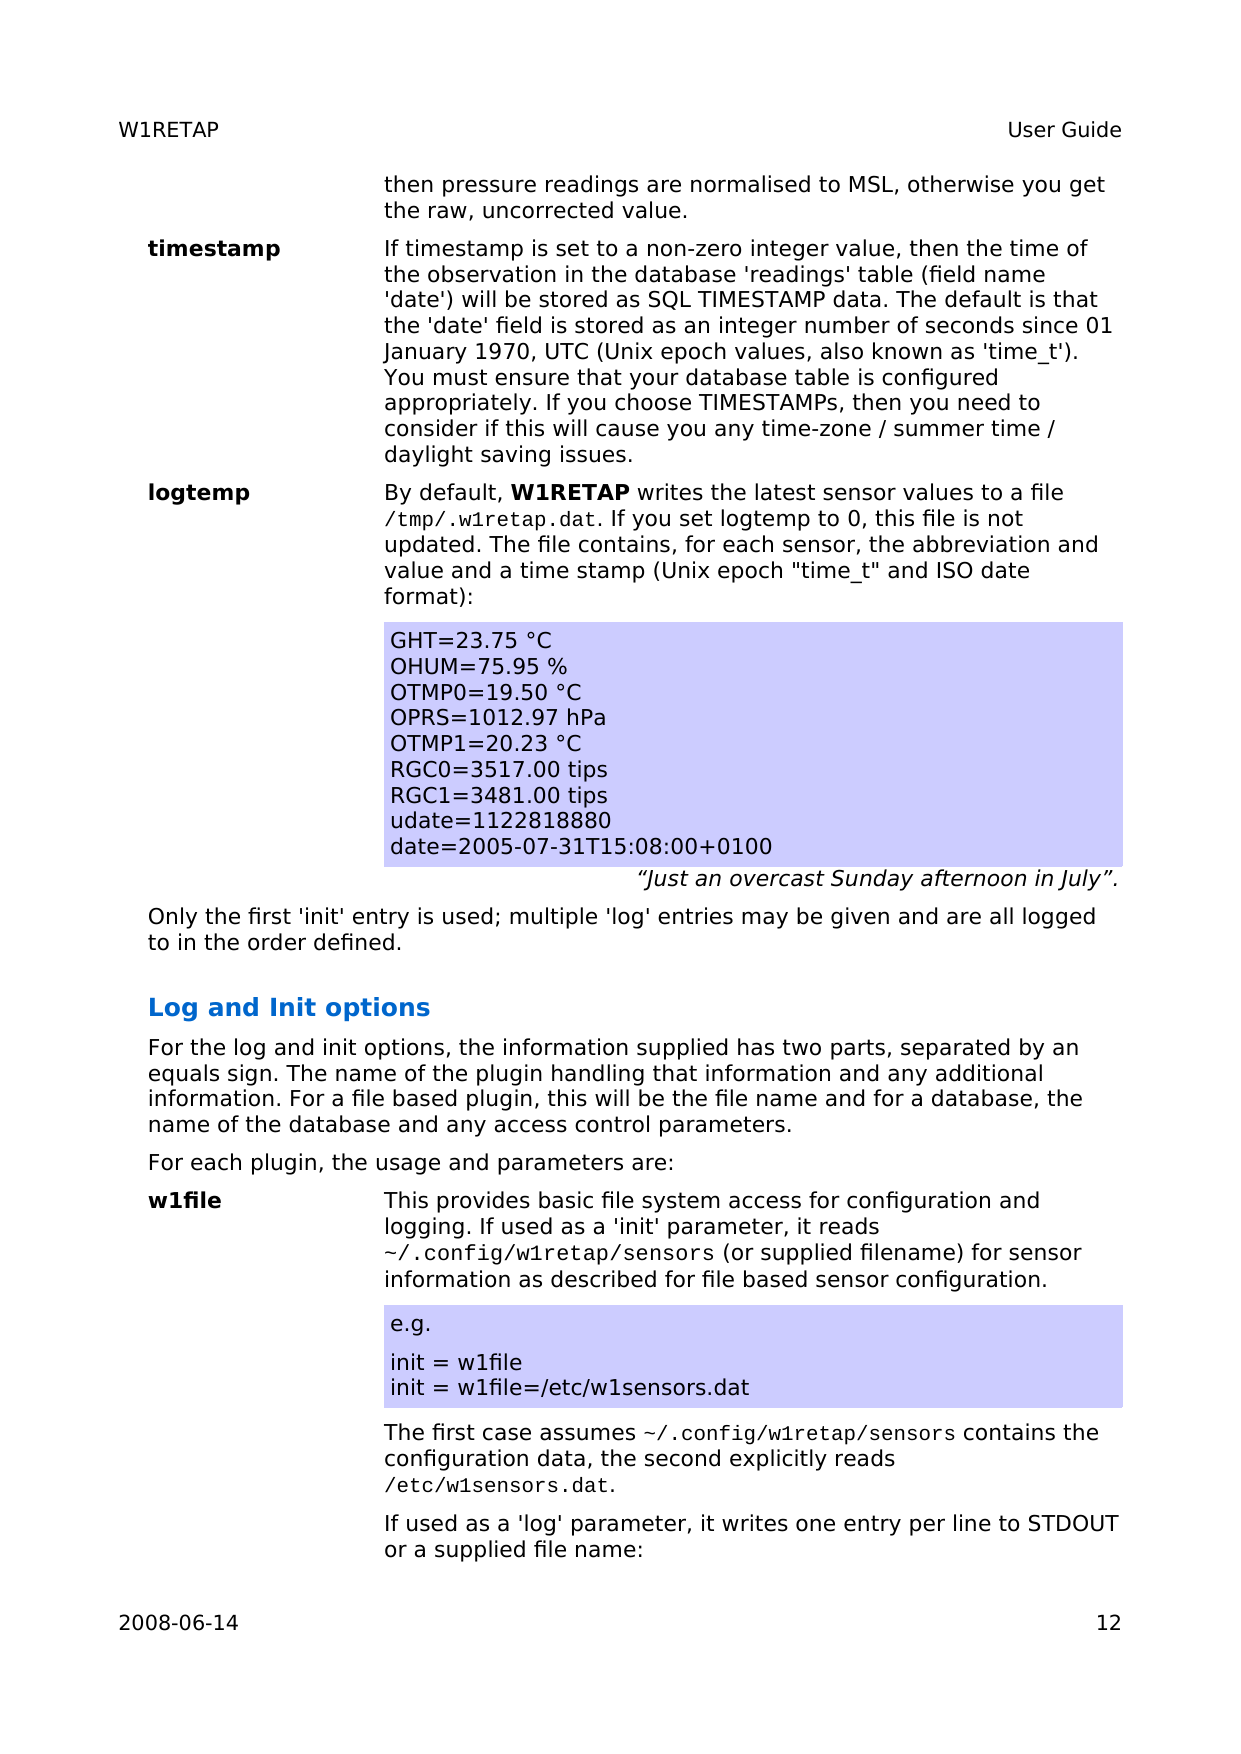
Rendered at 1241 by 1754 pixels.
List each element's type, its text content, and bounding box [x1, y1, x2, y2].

text GHT=23.75 °C OHUM=75.95 % OTMP0=19.50 °C OPRS=1012.97 hPa OTMP1=20.23 °C RGC0=3517.00 tips RGC1=3481.00 tips udate=1122818880 date=2005-07-31T15:08:00+0100 [385, 623, 1122, 866]
list timestamp If timestamp is set to a non-zero integer value, then the time of the observation in the database 'readings' table (field name 'date') will be stored as SQL TIMESTAMP data. The default is that the 'date' field is stored as an integer number of seconds since 01 January 1970, UTC (Unix epoch values, also known as 'time_t'). You must ensure that your database table is configured appropriately. If you choose TIMESTAMPs, then you need to consider if this will cause you any time-zone / summer time / daylight saving issues. [148, 236, 1122, 467]
text init = w1file init = w1file=/etc/w1sensors.dat [385, 1343, 1122, 1407]
list logtemp By default, W1RETAP writes the latest sensor values to a file /tmp/.w1retap.dat. If you set logtemp to 0, this file is not updated. The file contains, for each sensor, the abbreviation and value and a time stamp (Unix epoch "time_t" and ISO date format): [148, 480, 1122, 609]
list w1file This provides basic file system access for configuration and logging. If used as a 'init' parameter, it reads ~/.config/w1retap/sensors (or supplied filename) for sensor information as described for file based sensor configuration. [148, 1188, 1122, 1293]
list The first case assumes ~/.config/w1retap/sensors contains the configuration data, the second explicitly reads /etc/w1sensors.dat. [148, 1419, 1122, 1499]
list If used as a 'log' parameter, it writes one entry per line to STDOUT or a supplied file name: [148, 1511, 1122, 1563]
text Only the first 'init' entry is used; multiple 'log' entries may be given and are all logged to in the order defined. [148, 904, 1122, 955]
subtitle Log and Init options [148, 993, 1122, 1022]
list “Just an overcast Sunday afternoon in July”. [148, 866, 1122, 891]
list then pressure readings are normalised to MSL, otherwise you get the raw, uncorrected value. [148, 172, 1122, 223]
text For each plugin, the usage and parameters are: [148, 1150, 1122, 1176]
text e.g. [385, 1306, 1122, 1337]
text For the log and init options, the information supplied has two parts, separated by an equals sign. The name of the plugin handling that information and any additional information. For a file based plugin, this will be the file name and for a database, the name of the database and any access control parameters. [148, 1035, 1122, 1138]
